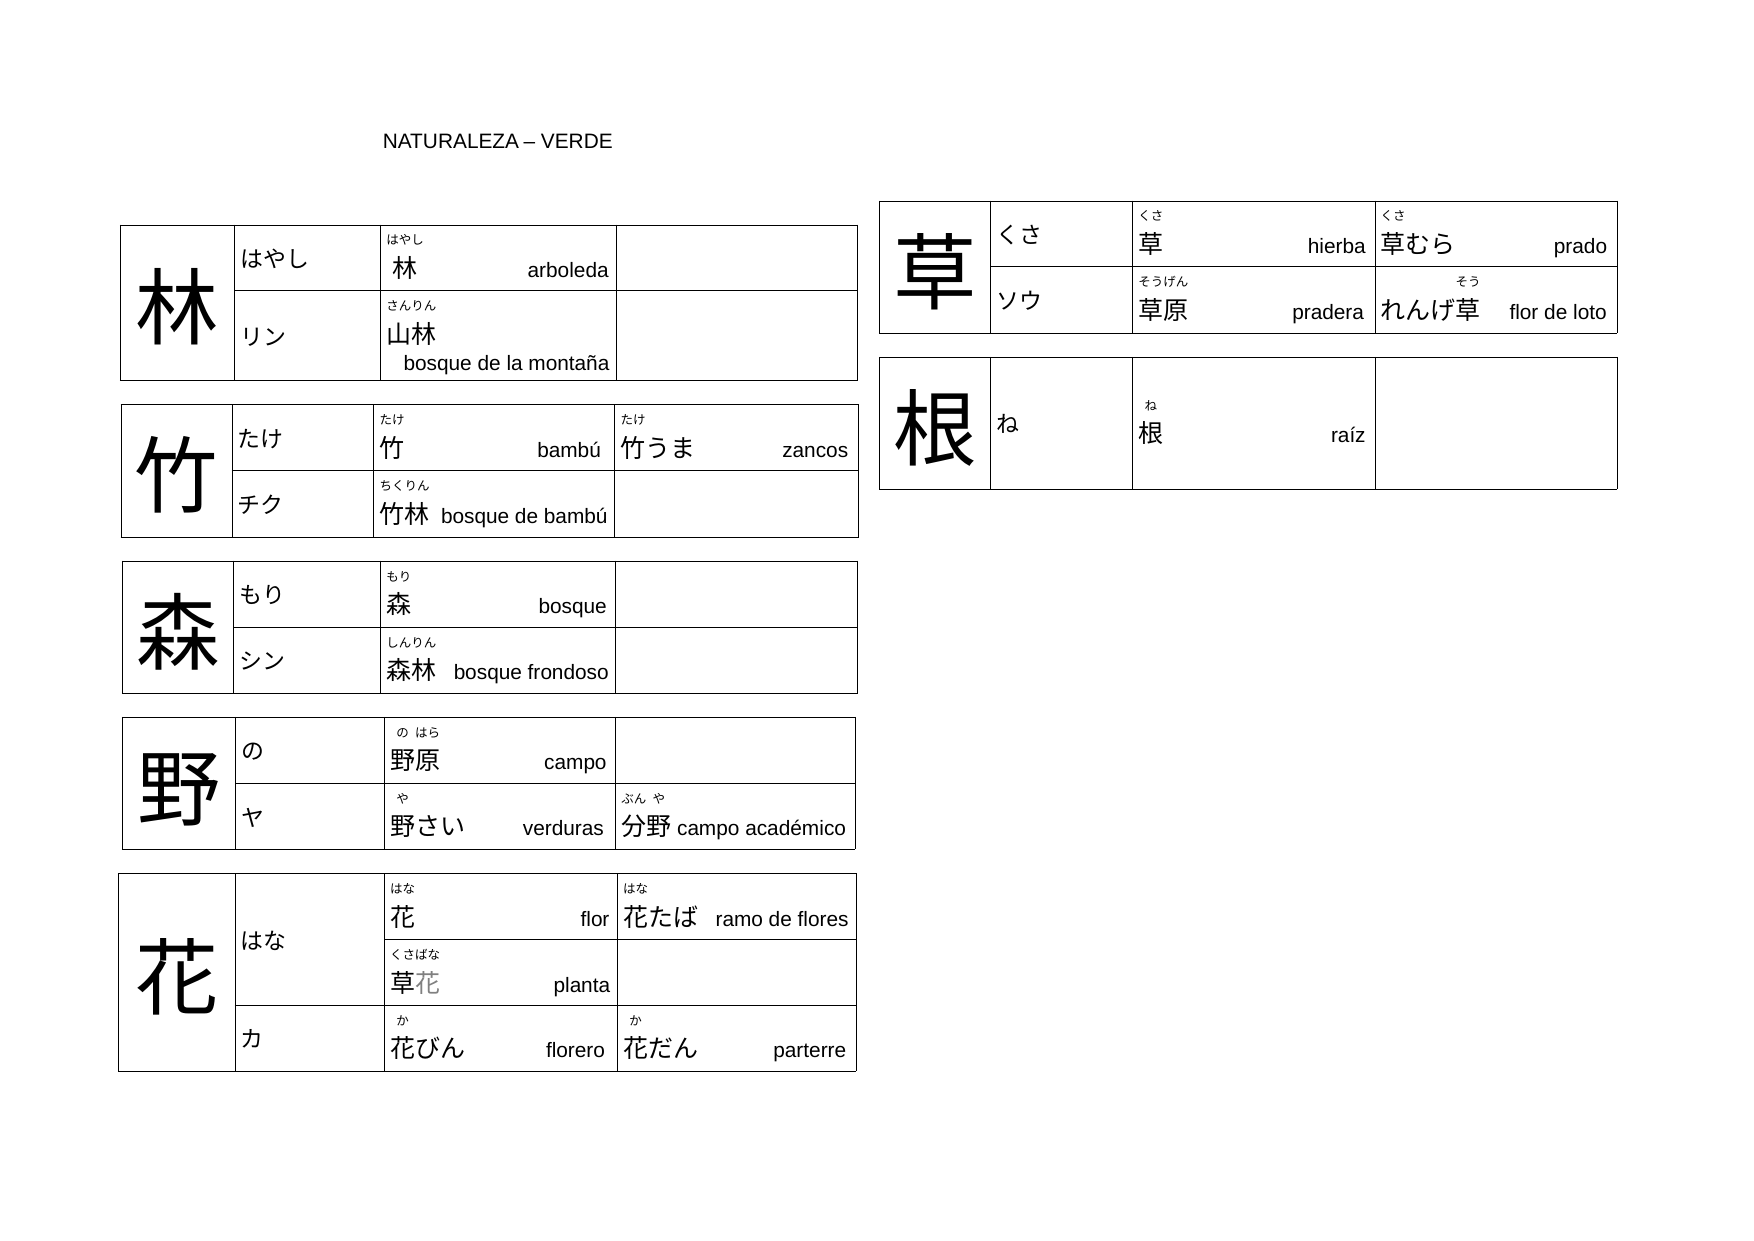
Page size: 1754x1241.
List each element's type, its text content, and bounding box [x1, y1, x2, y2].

table_header くさ [991, 202, 1132, 266]
table_cell 草そう原げん pradera [1133, 267, 1375, 333]
table_header [1376, 358, 1617, 489]
text NATURALEZA – VERDE [118, 129, 877, 153]
table_header 林はやし arboleda [381, 226, 616, 290]
table_header 花 [119, 874, 235, 1071]
table_cell [617, 291, 857, 380]
table_cell 野やさい verduras [385, 784, 615, 849]
table_cell 花かびん florero [385, 1006, 617, 1071]
table_cell [615, 471, 858, 537]
table_header 根 [880, 358, 990, 489]
table_header 森もり bosque [381, 562, 615, 627]
table_cell チク [233, 471, 373, 537]
table_header 草 [880, 202, 990, 333]
table_header 草くさむら prado [1376, 202, 1617, 266]
table_header 根ね raíz [1133, 358, 1375, 489]
table_cell シン [234, 628, 380, 693]
table_header はやし [235, 226, 380, 290]
table_cell 花かだん parterre [618, 1006, 856, 1071]
table_header 野 [123, 718, 235, 849]
table_header [616, 562, 857, 627]
table_header 草くさ hierba [1133, 202, 1375, 266]
table_header 林 [121, 226, 234, 380]
table_header [616, 718, 855, 783]
table_cell ソウ [991, 267, 1132, 333]
table_header ね [991, 358, 1132, 489]
table_header 竹 [122, 405, 232, 537]
table_cell リン [235, 291, 380, 380]
table_header もり [234, 562, 380, 627]
table_cell [618, 940, 856, 1005]
table_cell 草くさ花ばな planta [385, 940, 617, 1005]
table_header はな [236, 874, 384, 1005]
table_header [617, 226, 857, 290]
table_cell れんげ草そう flor de loto [1376, 267, 1617, 333]
table_header 竹たけ bambú [374, 405, 614, 470]
table_header 花はなたば ramo de flores [618, 874, 856, 939]
table_header 野の原はら campo [385, 718, 615, 783]
table_cell 森しん林りん bosque frondoso [381, 628, 615, 693]
table_cell [616, 628, 857, 693]
table_cell カ [236, 1006, 384, 1071]
table_header たけ [233, 405, 373, 470]
table_header 花はな flor [385, 874, 617, 939]
table_cell 分ぶん野や campo académico [616, 784, 855, 849]
table_cell 山さん林りん bosque de la montaña [381, 291, 616, 380]
table_header 森 [123, 562, 233, 693]
table_header 竹たけうま zancos [615, 405, 858, 470]
table_cell 竹ちく林りん bosque de bambú [374, 471, 614, 537]
table_header の [236, 718, 384, 783]
table_cell ヤ [236, 784, 384, 849]
